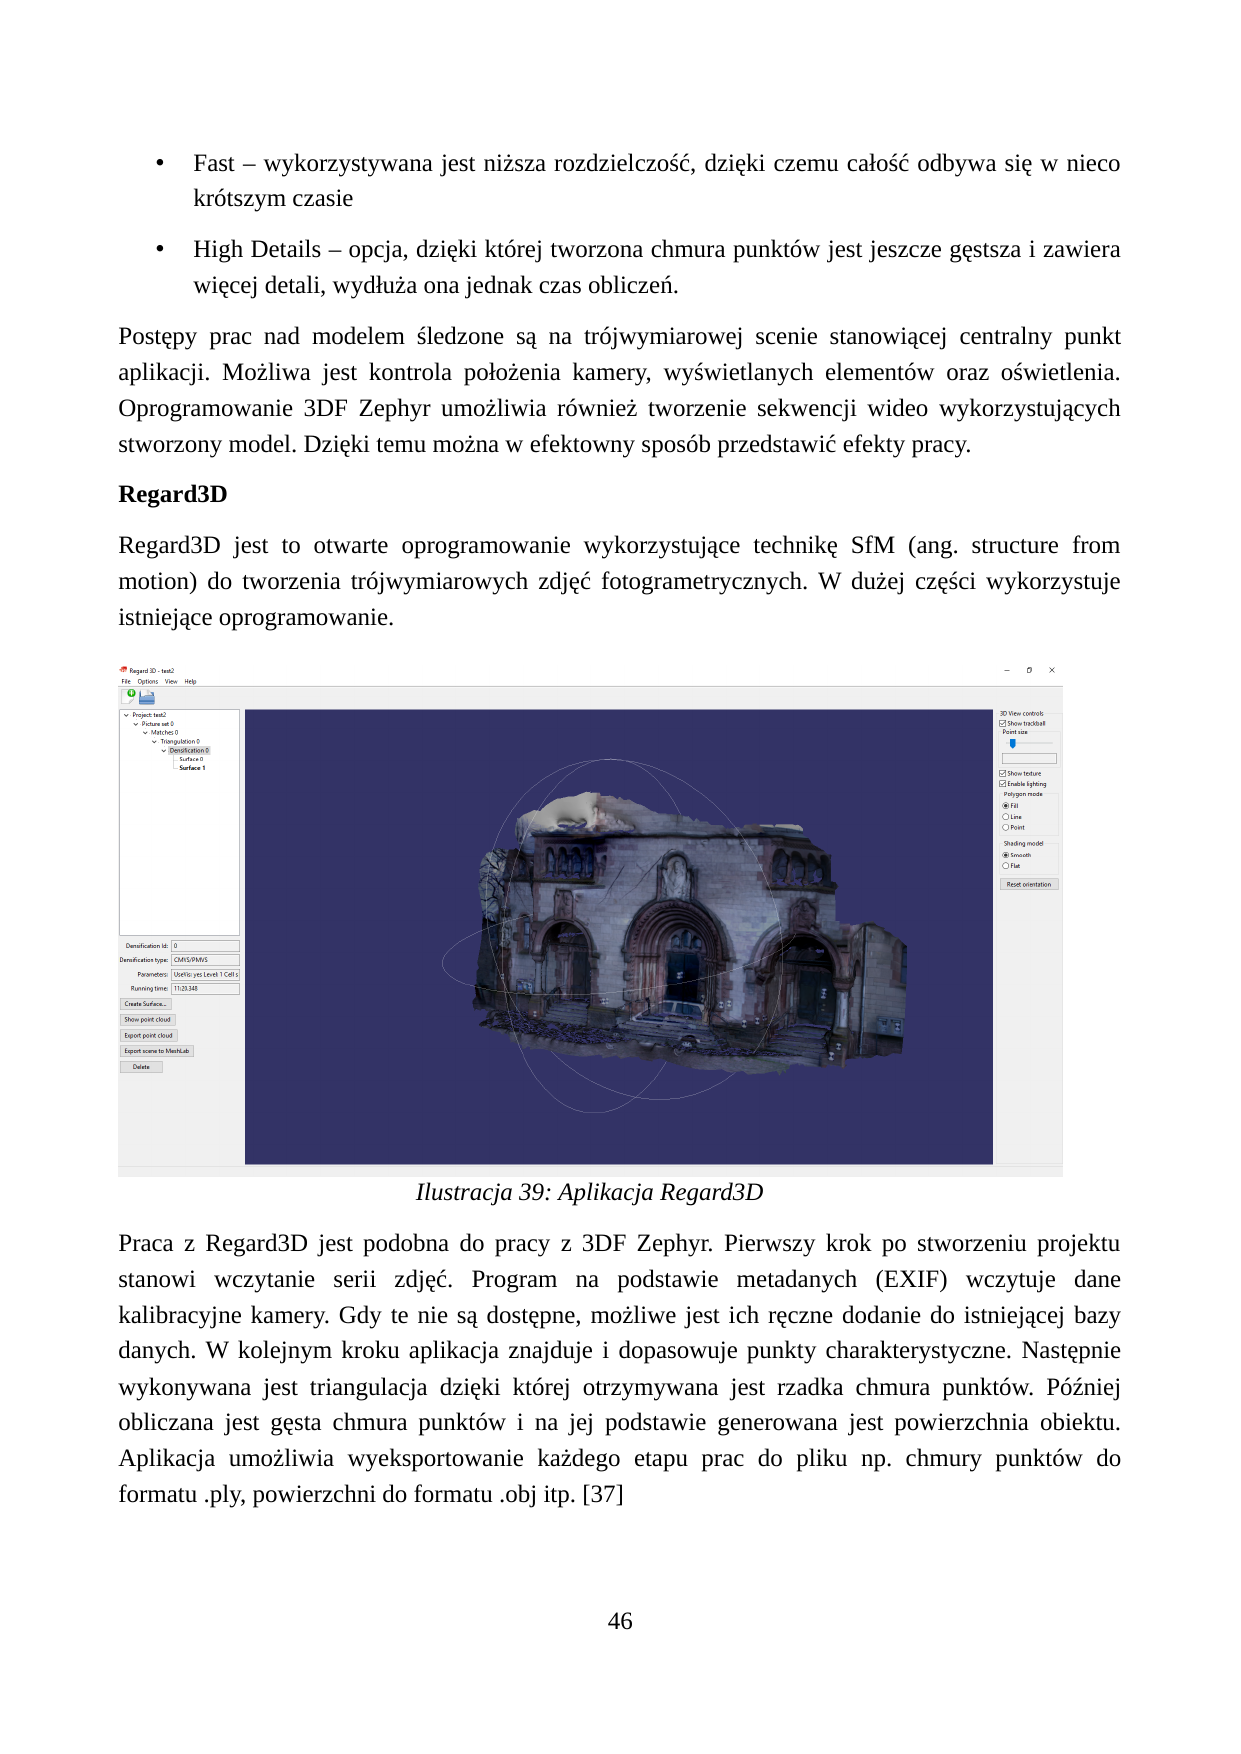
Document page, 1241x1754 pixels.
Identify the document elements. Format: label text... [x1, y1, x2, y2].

text Ilustracja 39: Aplikacja Regard3D [118, 1177, 1063, 1206]
text Postępy prac nad modelem śledzone są na trójwymiarowej scenie stanowiącej centralny punkt aplikacji. Możliwa jest kontrola położenia kamery, wyświetlanych elementów oraz oświetlenia. Oprogramowanie 3DF Zephyr umożliwia również tworzenie sekwencji wideo wykorzystujących stworzony model. Dzięki temu można w efektowny sposób przedstawić efekty pracy. [118, 321, 1122, 457]
text Regard3D jest to otwarte oprogramowanie wykorzystujące technikę SfM (ang. structure from motion) do tworzenia trójwymiarowych zdjęć fotogrametrycznych. W dużej części wykorzystuje istniejące oprogramowanie. [118, 530, 1122, 631]
list Fast – wykorzystywana jest niższa rozdzielczość, dzięki czemu całość odbywa się w nieco krótszym czasie [156, 148, 1122, 212]
picture [118, 665, 1063, 1177]
list High Details – opcja, dzięki której tworzona chmura punktów jest jeszcze gęstsza i zawiera więcej detali, wydłuża ona jednak czas obliczeń. [156, 234, 1122, 299]
text Regard3D [118, 479, 1122, 508]
text Praca z Regard3D jest podobna do pracy z 3DF Zephyr. Pierwszy krok po stworzeniu projektu stanowi wczytanie serii zdjęć. Program na podstawie metadanych (EXIF) wczytuje dane kalibracyjne kamery. Gdy te nie są dostępne, możliwe jest ich ręczne dodanie do istniejącej bazy danych. W kolejnym kroku aplikacja znajduje i dopasowuje punkty charakterystyczne. Następnie wykonywana jest triangulacja dzięki której otrzymywana jest rzadka chmura punktów. Później obliczana jest gęsta chmura punktów i na jej podstawie generowana jest powierzchnia obiektu. Aplikacja umożliwia wyeksportowanie każdego etapu prac do pliku np. chmury punktów do formatu .ply, powierzchni do formatu .obj itp. [37] [118, 1228, 1122, 1508]
